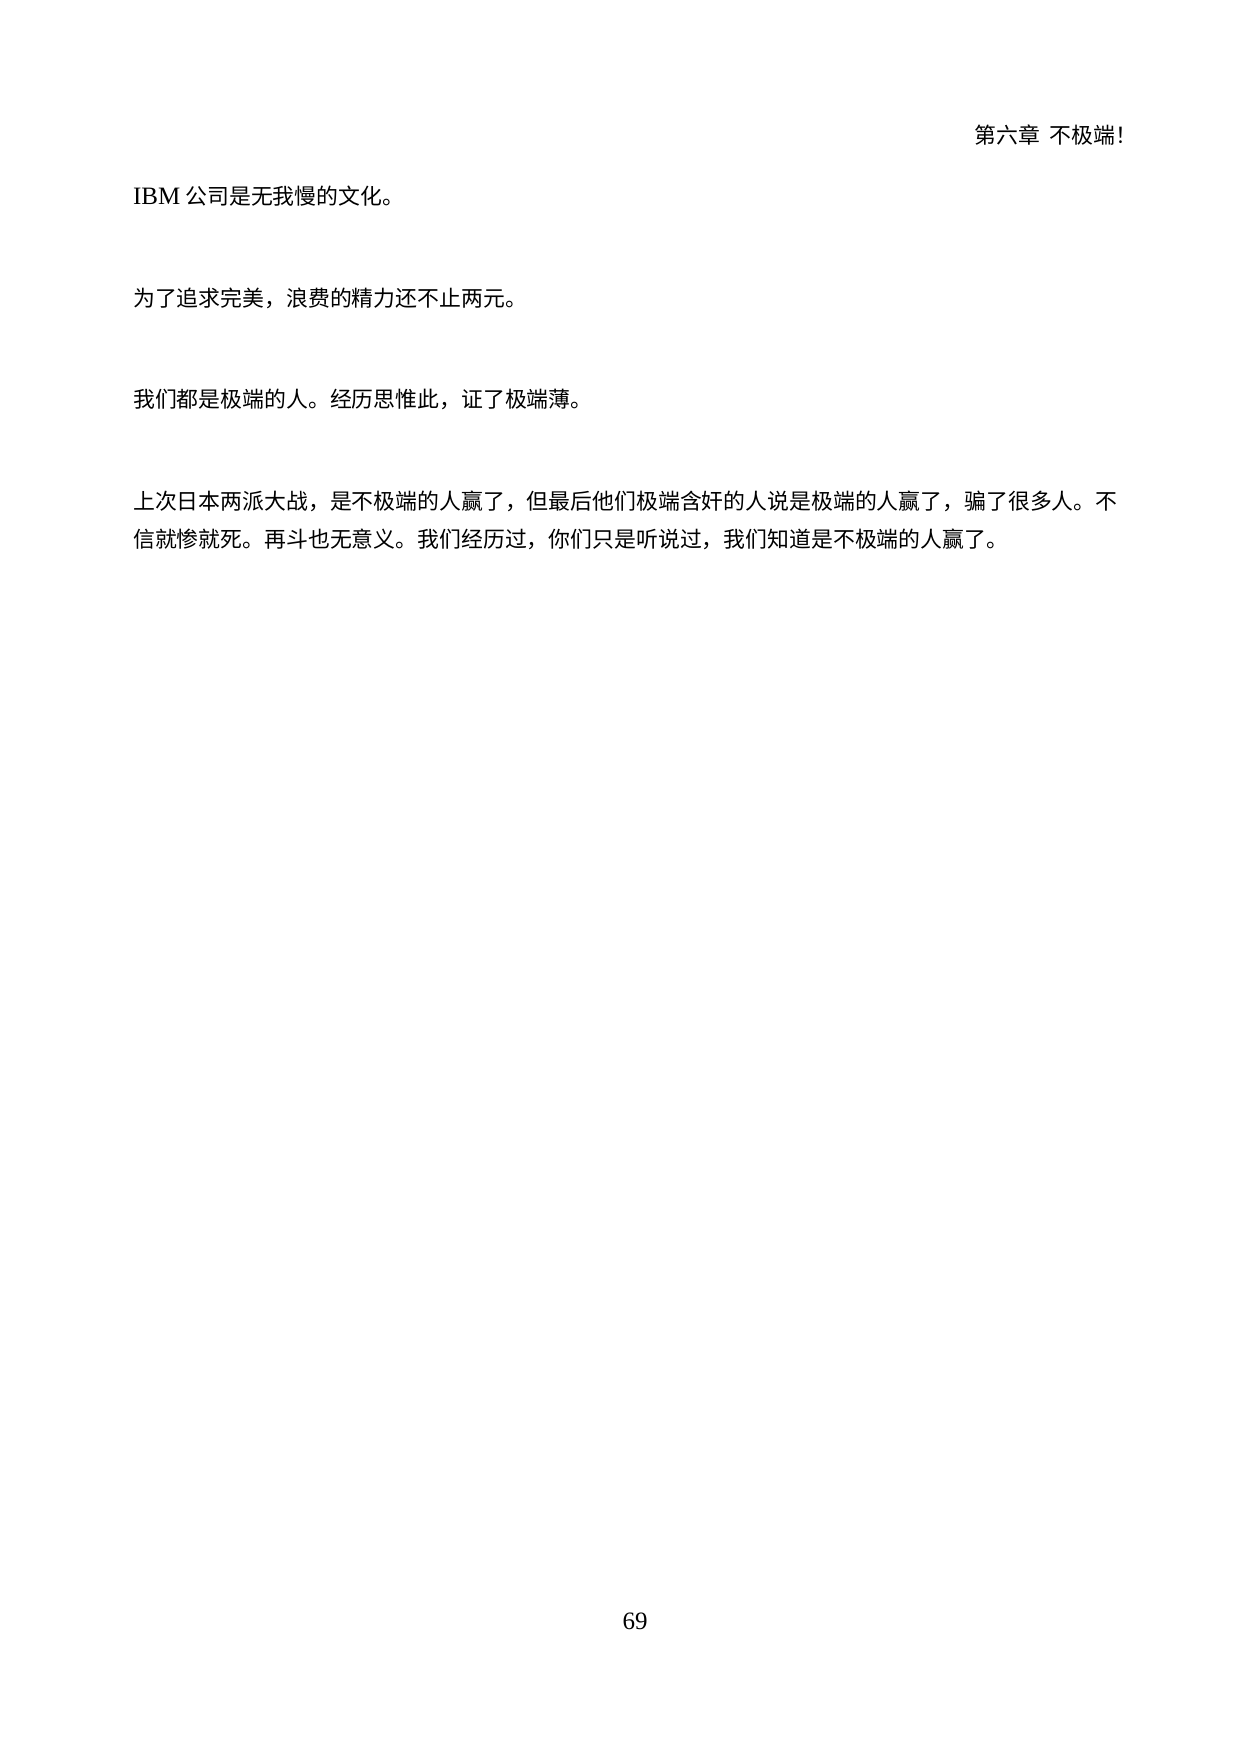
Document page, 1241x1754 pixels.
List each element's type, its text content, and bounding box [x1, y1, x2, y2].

text 我们都是极端的人。经历思惟此，证了极端薄。 [133, 382, 1137, 414]
text 上次日本两派大战，是不极端的人赢了，但最后他们极端含奸的人说是极端的人赢了，骗了很多人。不信就惨就死。再斗也无意义。我们经历过，你们只是听说过，我们知道是不极端的人赢了。 [133, 484, 1137, 553]
text IBM公司是无我慢的文化。 [133, 179, 1137, 211]
text 为了追求完美，浪费的精力还不止两元。 [133, 281, 1137, 312]
